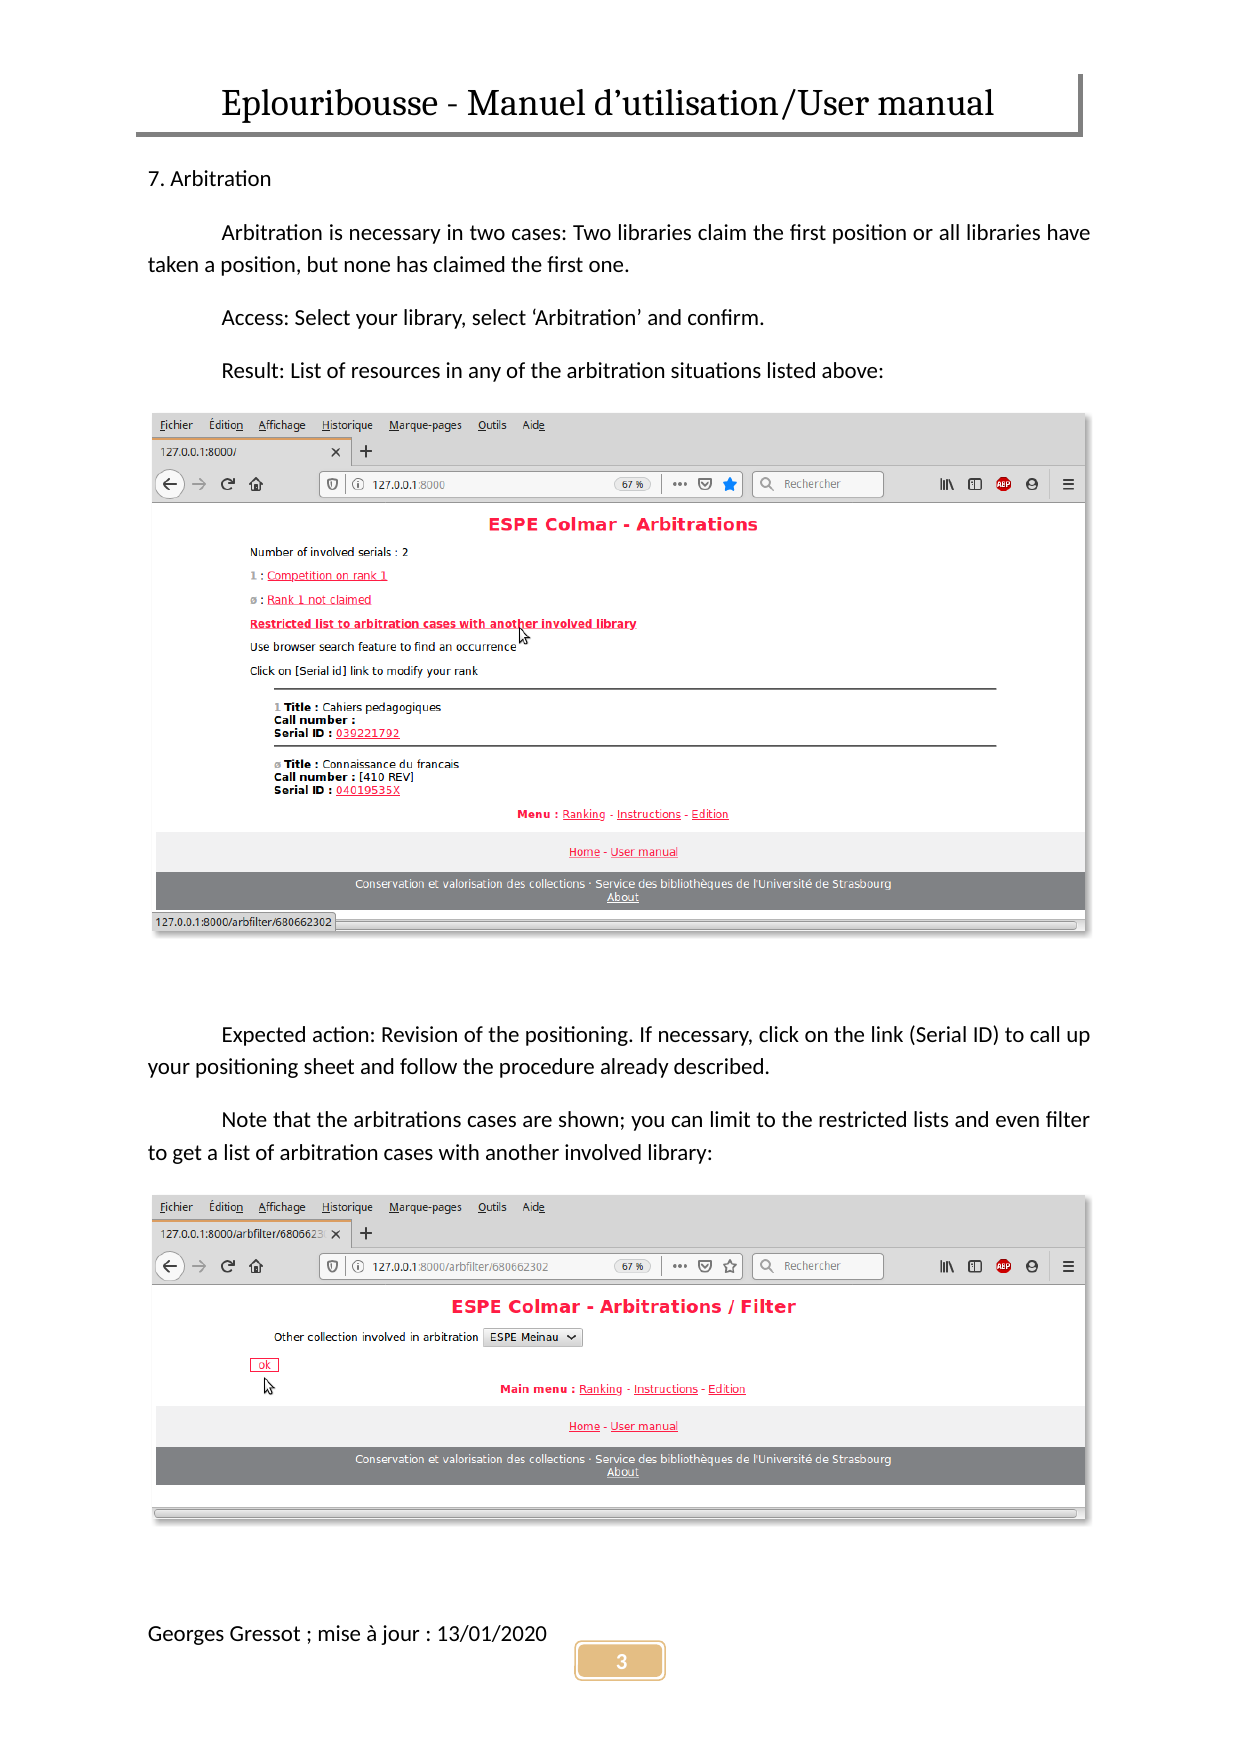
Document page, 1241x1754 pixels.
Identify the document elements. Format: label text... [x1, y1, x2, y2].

picture [147, 1190, 1093, 1527]
text Result: List of resources in any of the arbitration situations listed above: [148, 356, 1093, 384]
text Note that the arbitrations cases are shown; you can limit to the restricted lists and even filter to get a list of arbitration cases with another involved library: [148, 1106, 1093, 1166]
text Expected action: Revision of the positioning. If necessary, click on the link (Serial ID) to call up your positioning sheet and follow the procedure already described. [148, 1020, 1093, 1081]
text Arbitration is necessary in two cases: Two libraries claim the first position or all libraries have taken a position, but none has claimed the first one. [148, 218, 1093, 278]
text 7. Arbitration [148, 164, 1093, 193]
picture [147, 408, 1093, 939]
text Access: Select your library, select ‘Arbitration’ and confirm. [148, 303, 1093, 331]
